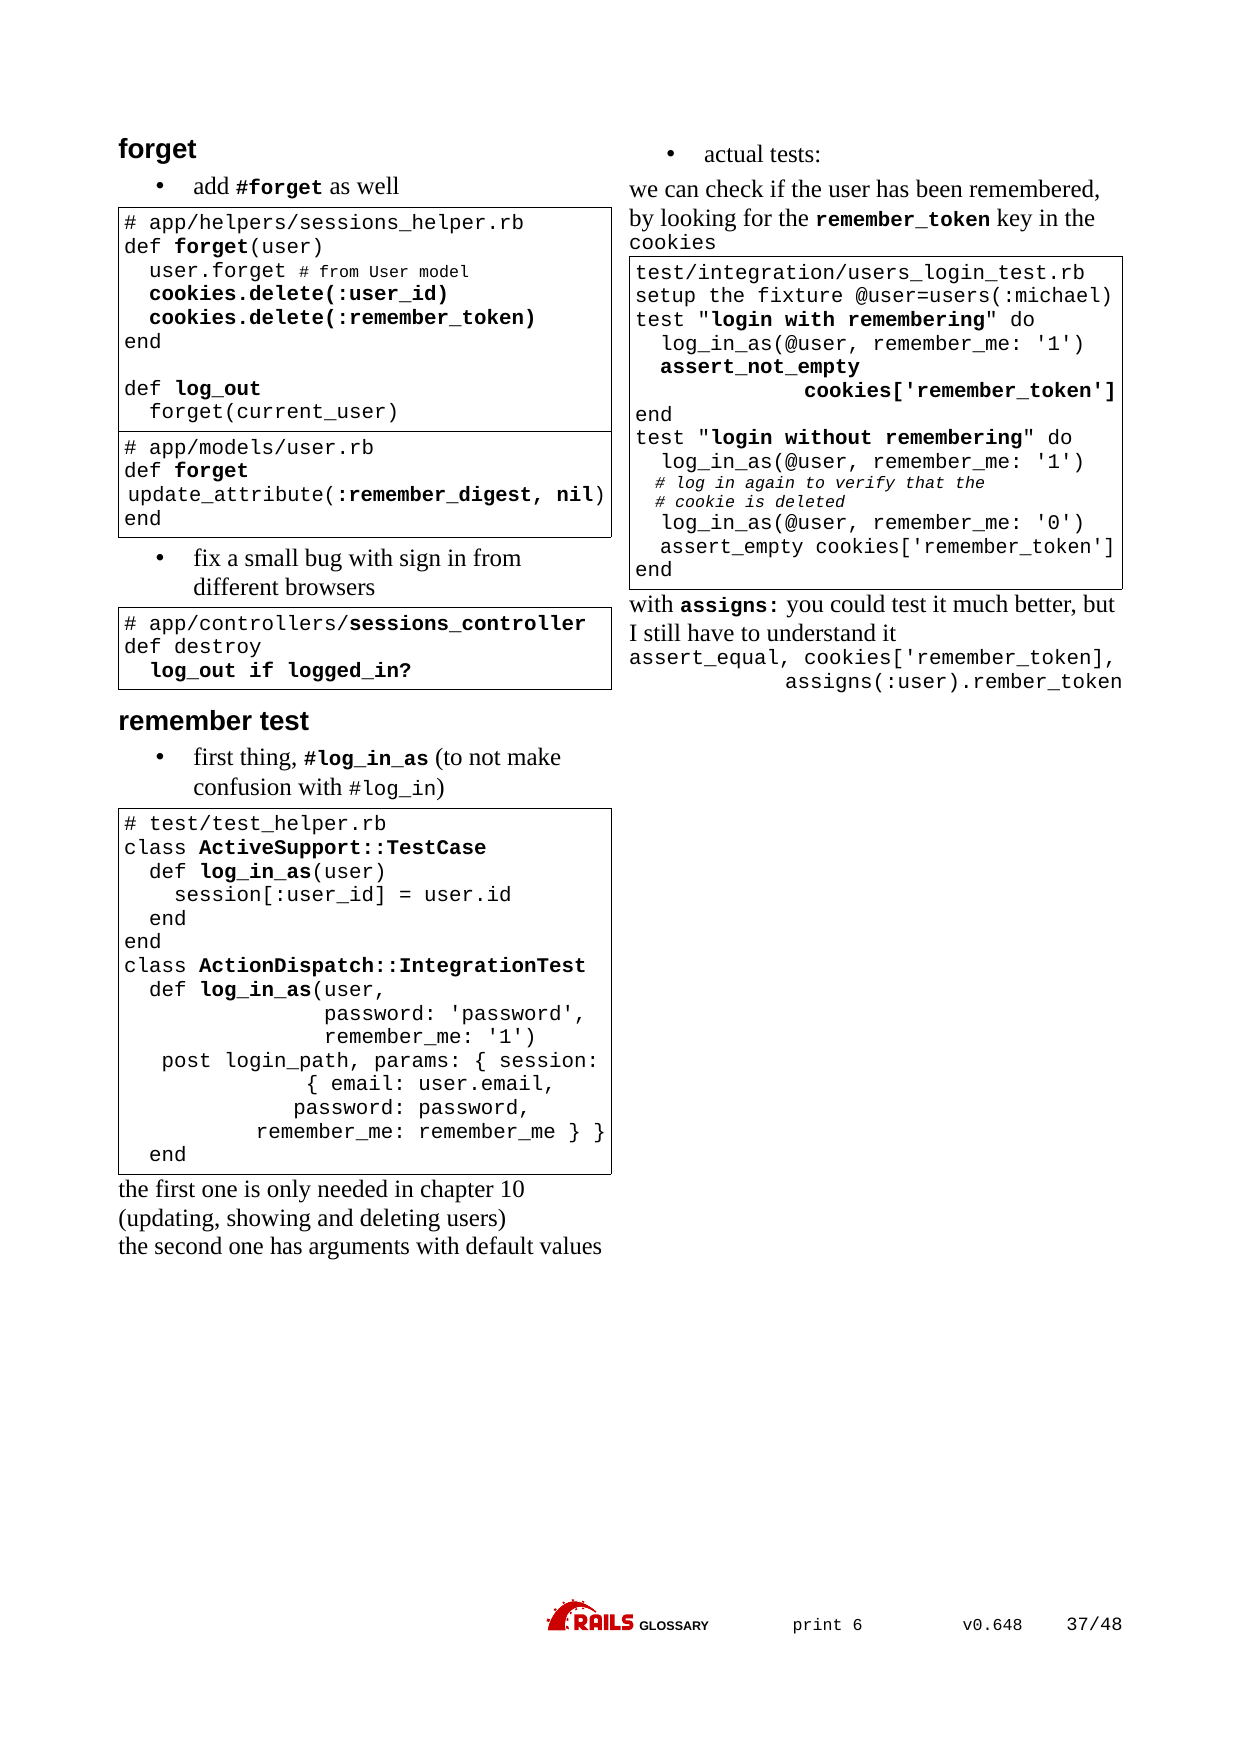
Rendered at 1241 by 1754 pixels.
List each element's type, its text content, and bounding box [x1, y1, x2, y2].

subtitle forget [118, 133, 611, 165]
table_cell # app/models/user.rb def forget update_attribute(:remember_digest, nil) end [119, 432, 611, 537]
text the second one has arguments with default values [118, 1231, 611, 1260]
subtitle assigns(:user).rember_token [629, 671, 1122, 694]
text we can check if the user has been remembered, by looking for the remember_token key in the cookies [629, 174, 1122, 256]
subtitle remember test [118, 704, 611, 736]
list actual tests: [666, 139, 1122, 168]
table_header # app/controllers/sessions_controller def destroy log_out if logged_in? [119, 608, 611, 689]
list add #forget as well [156, 171, 611, 200]
table_header # app/helpers/sessions_helper.rb def forget(user) user.forget # from User model cookies.delete(:user_id) cookies.delete(:remember_token) end def log_out forget(current_user) [119, 208, 611, 431]
list fix a small bug with sign in from different browsers [156, 543, 611, 601]
list first thing, #log_in_as (to not make confusion with #log_in) [156, 742, 611, 801]
text the first one is only needed in chapter 10 (updating, showing and deleting users) [118, 1175, 611, 1231]
table_header # test/test_helper.rb class ActiveSupport::TestCase def log_in_as(user) session[:user_id] = user.id end end class ActionDispatch::IntegrationTest def log_in_as(user, password: 'password', remember_me: '1') post login_path, params: { session: { email: user.email, password: password, remember_me: remember_me } } end [119, 809, 611, 1174]
table_header test/integration/users_login_test.rb setup the fixture @user=users(:michael) test "login with remembering" do log_in_as(@user, remember_me: '1') assert_not_empty cookies['remember_token'] end test "login without remembering" do log_in_as(@user, remember_me: '1') # log in again to verify that the # cookie is deleted log_in_as(@user, remember_me: '0') assert_empty cookies['remember_token'] end [630, 257, 1122, 589]
text with assigns: you could test it much better, but I still have to understand it [629, 590, 1122, 647]
text assert_equal, cookies['remember_token], [629, 647, 1122, 671]
